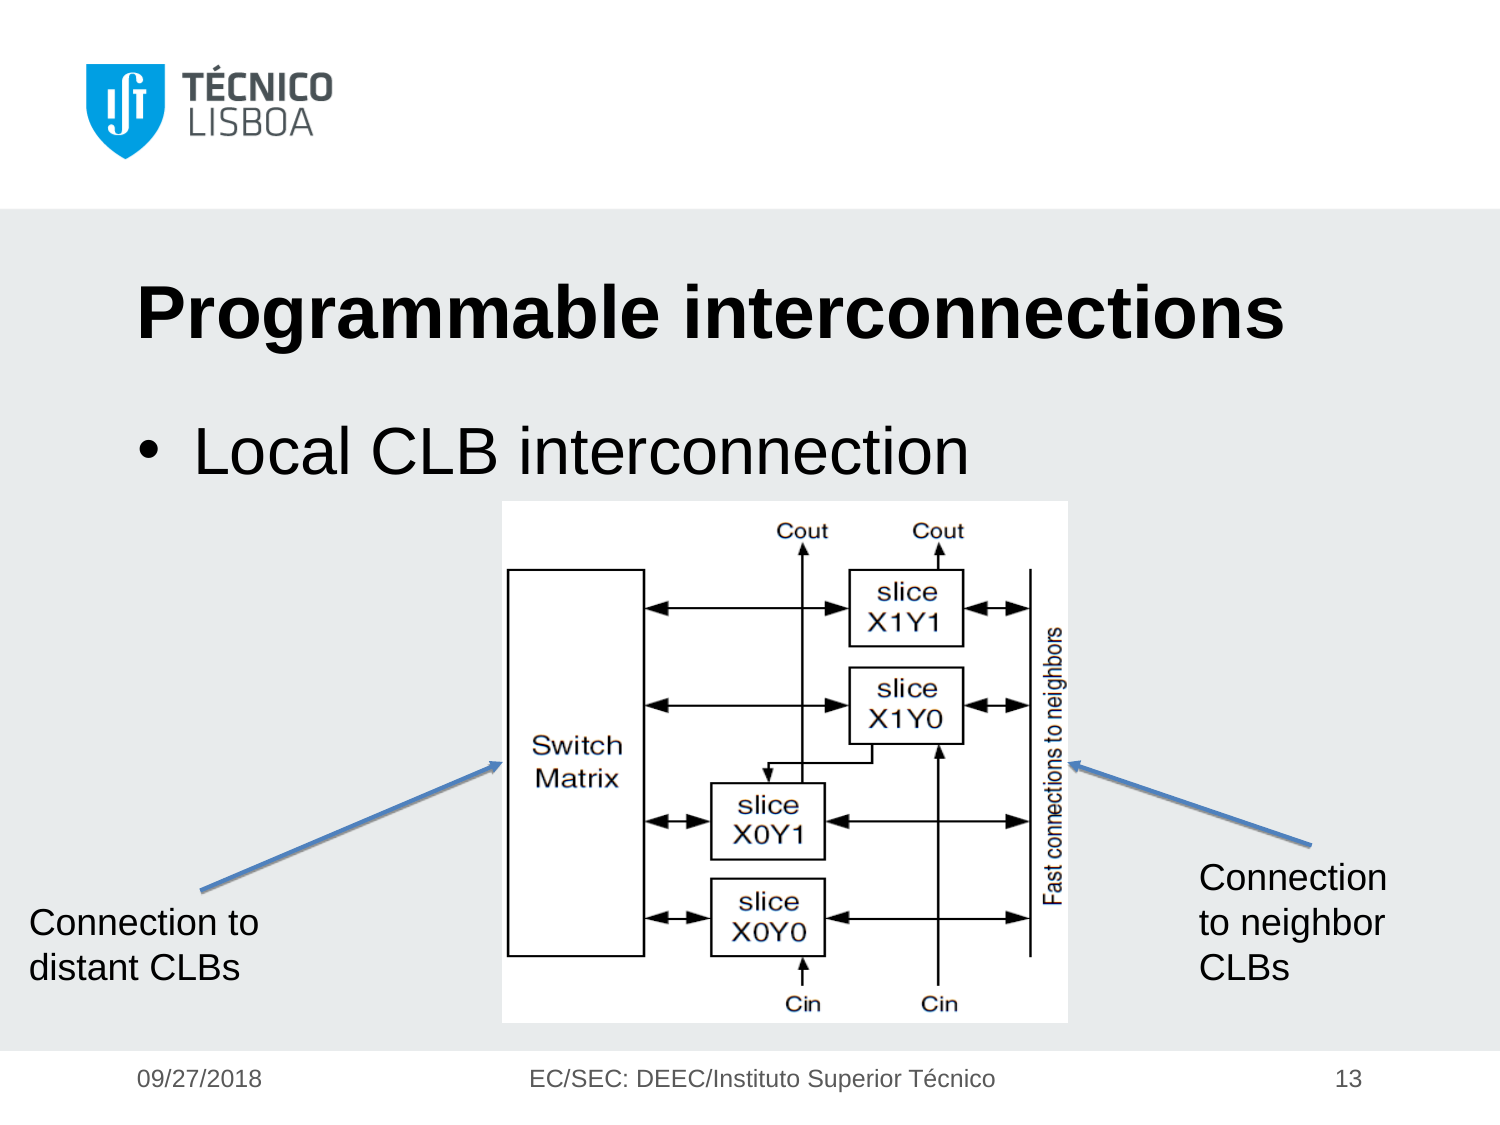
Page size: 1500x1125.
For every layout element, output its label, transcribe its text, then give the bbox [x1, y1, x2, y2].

title Programmable interconnections [121, 237, 1378, 381]
list Local CLB interconnection [121, 400, 1378, 512]
slide_number 09/27/2018 [121, 1052, 425, 1103]
picture [0, 0, 1500, 1125]
text_box Connection to distant CLBs [13, 890, 387, 996]
footer EC/SEC: DEEC/Instituto Superior Técnico [512, 1052, 1021, 1103]
slide_number [1077, 1052, 1378, 1103]
text_box Connection to neighbor CLBs [1183, 845, 1440, 996]
